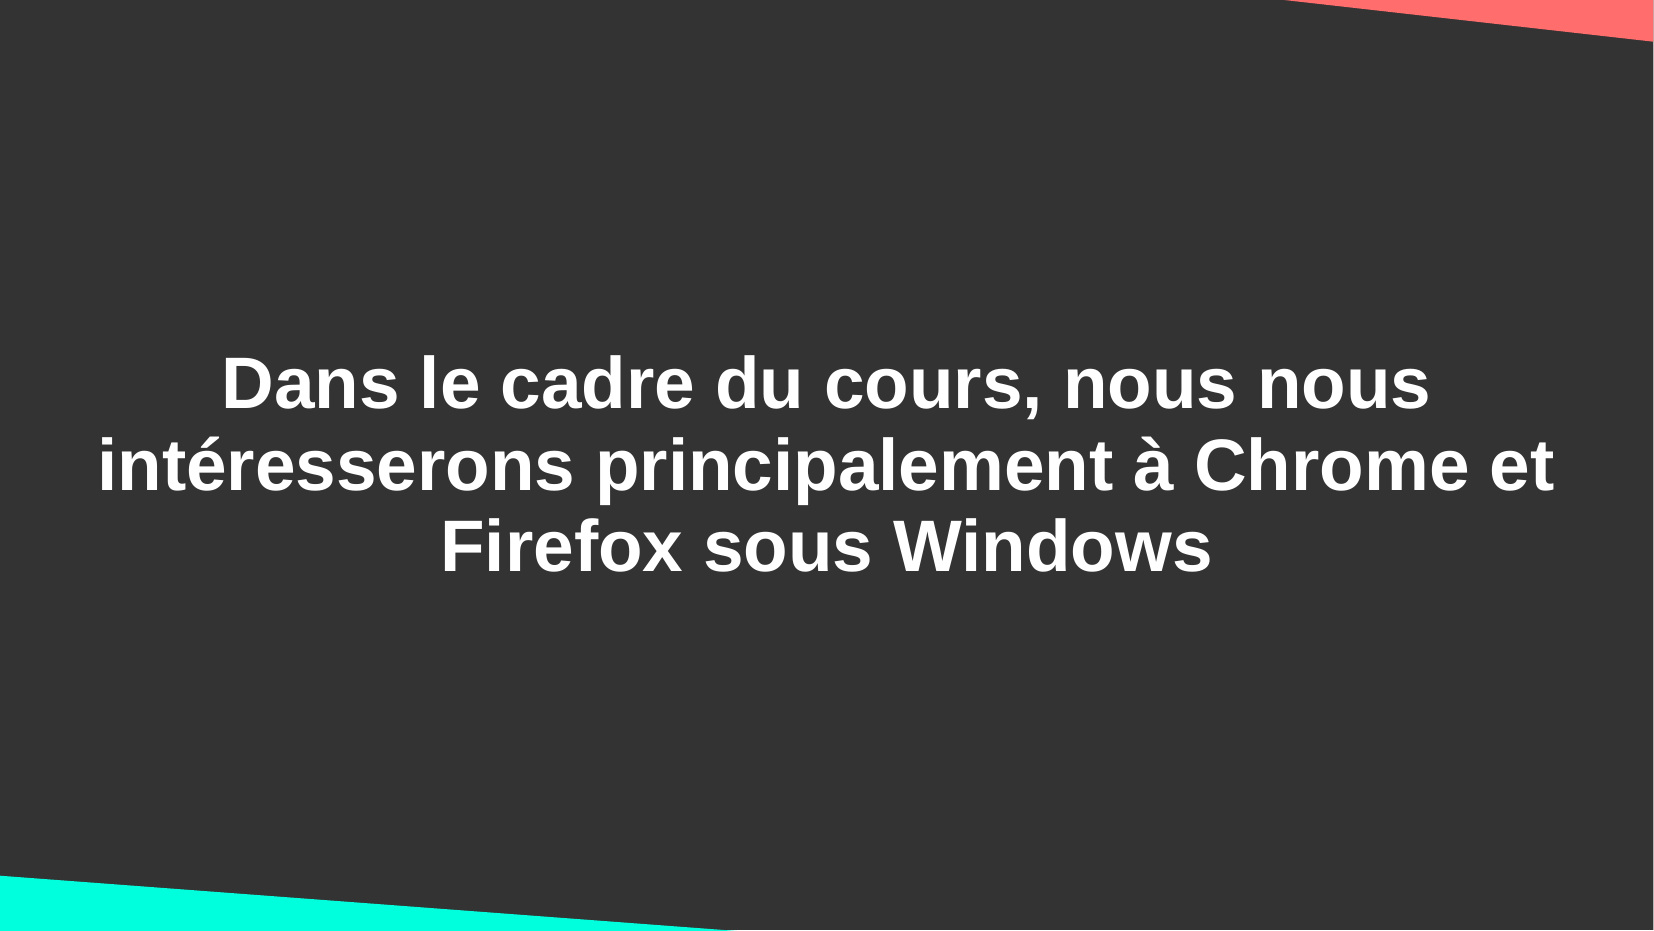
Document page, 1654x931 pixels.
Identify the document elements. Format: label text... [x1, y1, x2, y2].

text_box [1284, 0, 1654, 42]
title Dans le cadre du cours, nous nous intéresserons principalement à Chrome et Firefox sous Windows [31, 342, 1622, 588]
